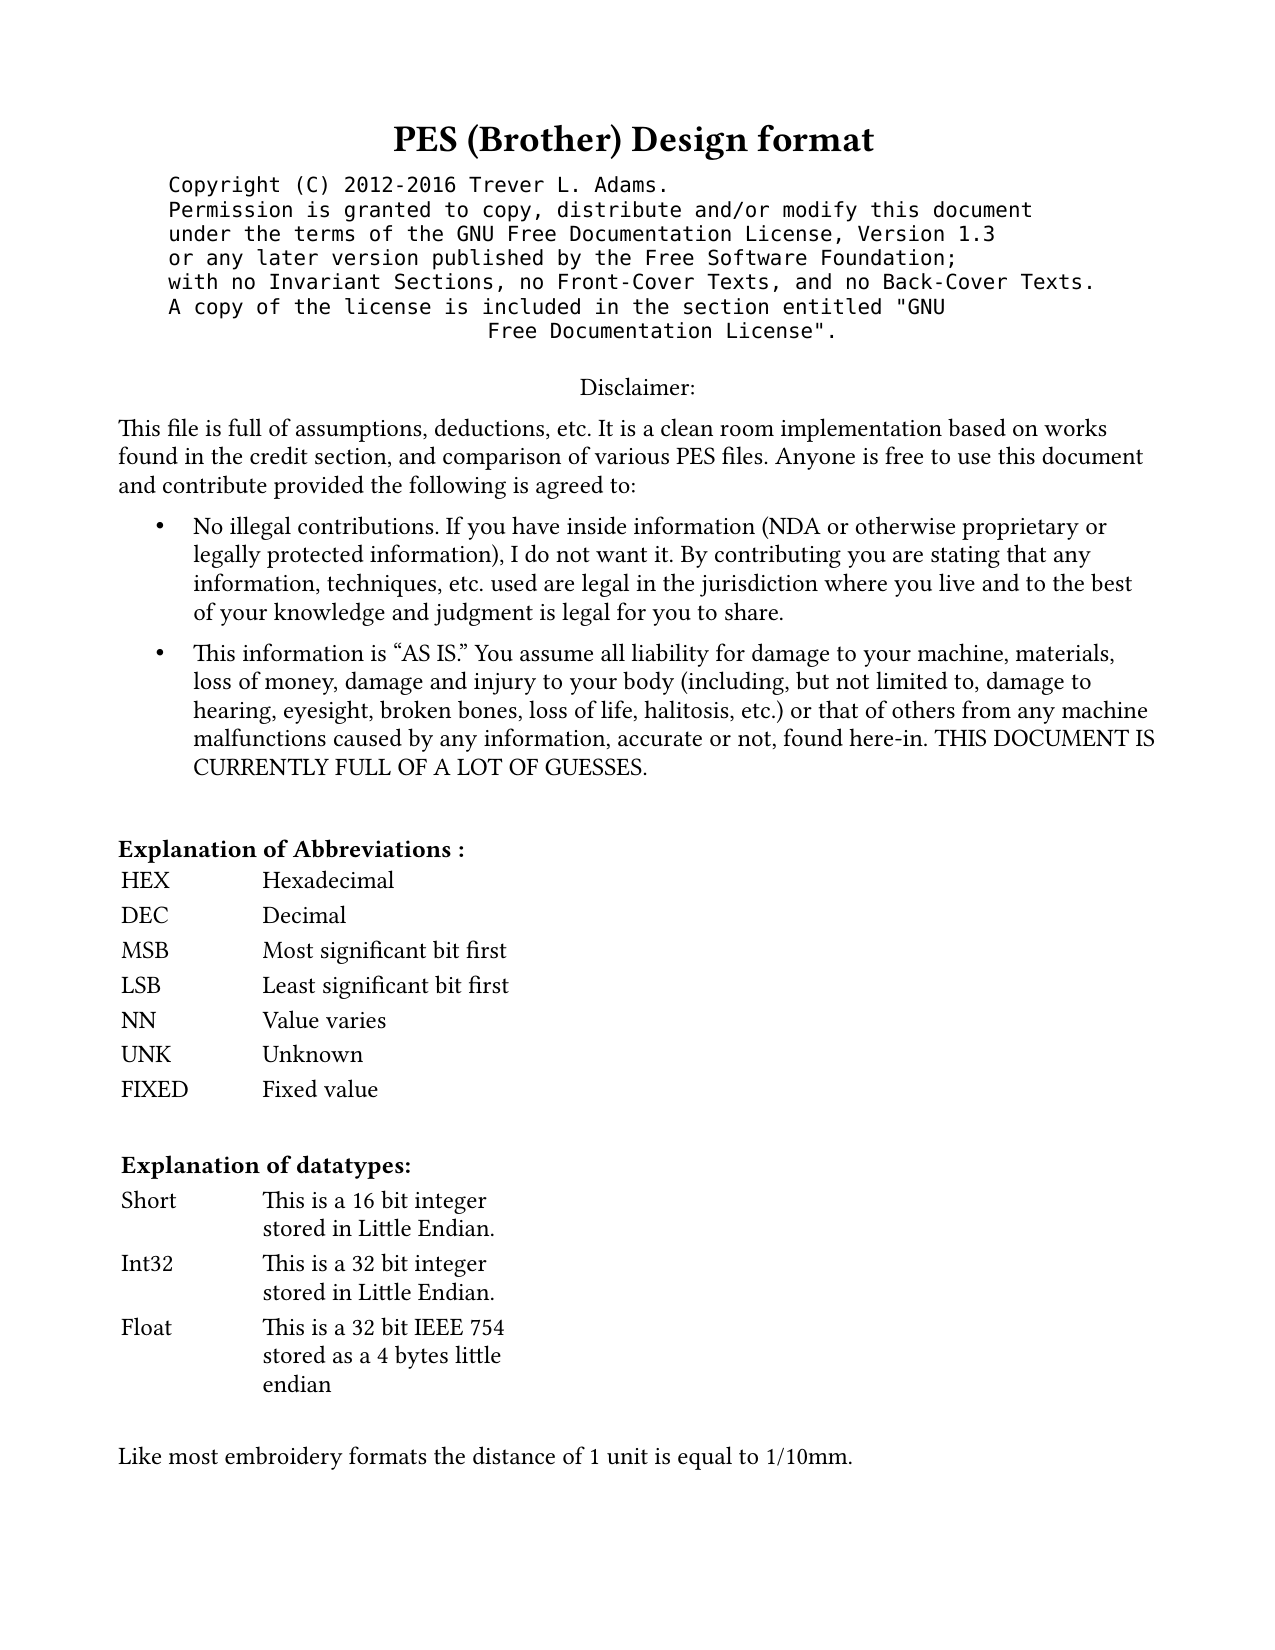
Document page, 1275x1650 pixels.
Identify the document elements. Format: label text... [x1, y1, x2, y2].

text or any later version published by the Free Software Foundation; [118, 246, 1157, 270]
table_cell Fixed value [259, 1072, 551, 1107]
table_cell Most significant bit first [259, 933, 551, 968]
table_cell Unknown [259, 1037, 551, 1072]
table_cell Value varies [259, 1003, 551, 1037]
text with no Invariant Sections, no Front-Cover Texts, and no Back-Cover Texts. [118, 270, 1157, 295]
list No illegal contributions. If you have inside information (NDA or otherwise proprietary or legally protected information), I do not want it. By contributing you are stating that any information, techniques, etc. used are legal in the jurisdiction where you live and to the best of your knowledge and judgment is legal for you to share. [156, 512, 1157, 626]
table_cell UNK [118, 1037, 259, 1072]
text [118, 1483, 1157, 1517]
table_cell NN [118, 1003, 259, 1037]
table_cell Float [118, 1309, 259, 1401]
text Free Documentation License". [118, 319, 1157, 343]
table_header Hexadecimal [259, 863, 551, 898]
table_cell This is a 32 bit IEEE 754 stored as a 4 bytes little endian [259, 1309, 551, 1401]
table_cell This is a 16 bit integer stored in Little Endian. [259, 1183, 551, 1246]
text Copyright (C) 2012-2016 Trever L. Adams. [118, 173, 1157, 198]
list This information is “AS IS.” You assume all liability for damage to your machine, materials, loss of money, damage and injury to your body (including, but not limited to, damage to hearing, eyesight, broken bones, loss of life, halitosis, etc.) or that of others from any machine malfunctions caused by any information, accurate or not, found here-in. THIS DOCUMENT IS CURRENTLY FULL OF A LOT OF GUESSES. [156, 638, 1157, 781]
table_cell FIXED [118, 1072, 259, 1107]
text Permission is granted to copy, distribute and/or modify this document [118, 198, 1157, 222]
table_cell DEC [118, 898, 259, 933]
text Like most embroidery formats the distance of 1 unit is equal to 1/10mm. [118, 1442, 1157, 1471]
table_cell Least significant bit first [259, 968, 551, 1002]
text This file is full of assumptions, deductions, etc. It is a clean room implementation based on works found in the credit section, and comparison of various PES files. Anyone is free to use this document and contribute provided the following is agreed to: [118, 414, 1157, 499]
table_cell Decimal [259, 898, 551, 933]
table_header HEX [118, 863, 259, 898]
text PES (Brother) Design format [118, 118, 1157, 161]
text under the terms of the GNU Free Documentation License, Version 1.3 [118, 222, 1157, 246]
table_cell Short [118, 1183, 259, 1246]
table_cell Int32 [118, 1246, 259, 1309]
table_cell LSB [118, 968, 259, 1002]
text A copy of the license is included in the section entitled "GNU [118, 295, 1157, 319]
table_header Explanation of datatypes: [118, 1148, 551, 1183]
text Disclaimer: [118, 373, 1157, 401]
table_cell This is a 32 bit integer stored in Little Endian. [259, 1246, 551, 1309]
text Explanation of Abbreviations : [118, 835, 1157, 863]
table_cell MSB [118, 933, 259, 968]
